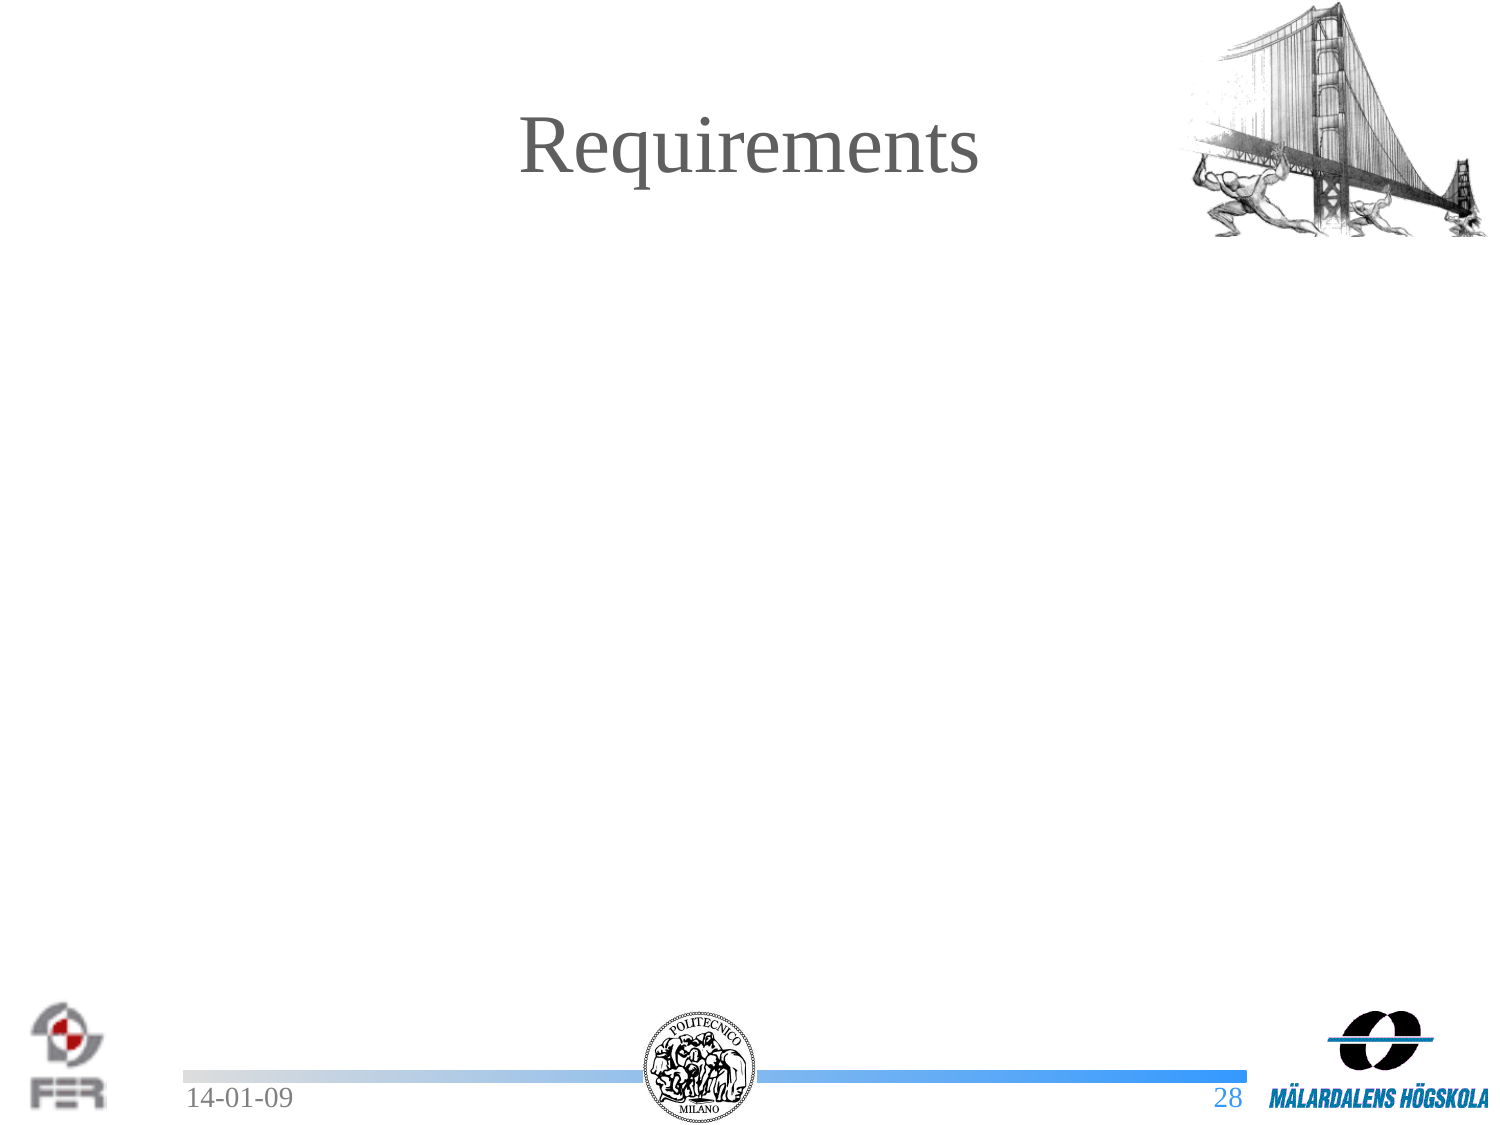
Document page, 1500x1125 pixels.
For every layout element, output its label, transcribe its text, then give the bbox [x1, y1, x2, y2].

picture [1175, 0, 1488, 237]
text_box 14-01-09 [171, 1070, 396, 1114]
picture [1269, 1011, 1488, 1108]
picture [29, 987, 107, 1125]
picture [1368, 1093, 1374, 1104]
picture [1454, 1091, 1459, 1108]
picture [1435, 1096, 1441, 1104]
text_box [1186, 1070, 1258, 1114]
picture [643, 1011, 757, 1123]
title Requirements [75, 45, 1175, 233]
